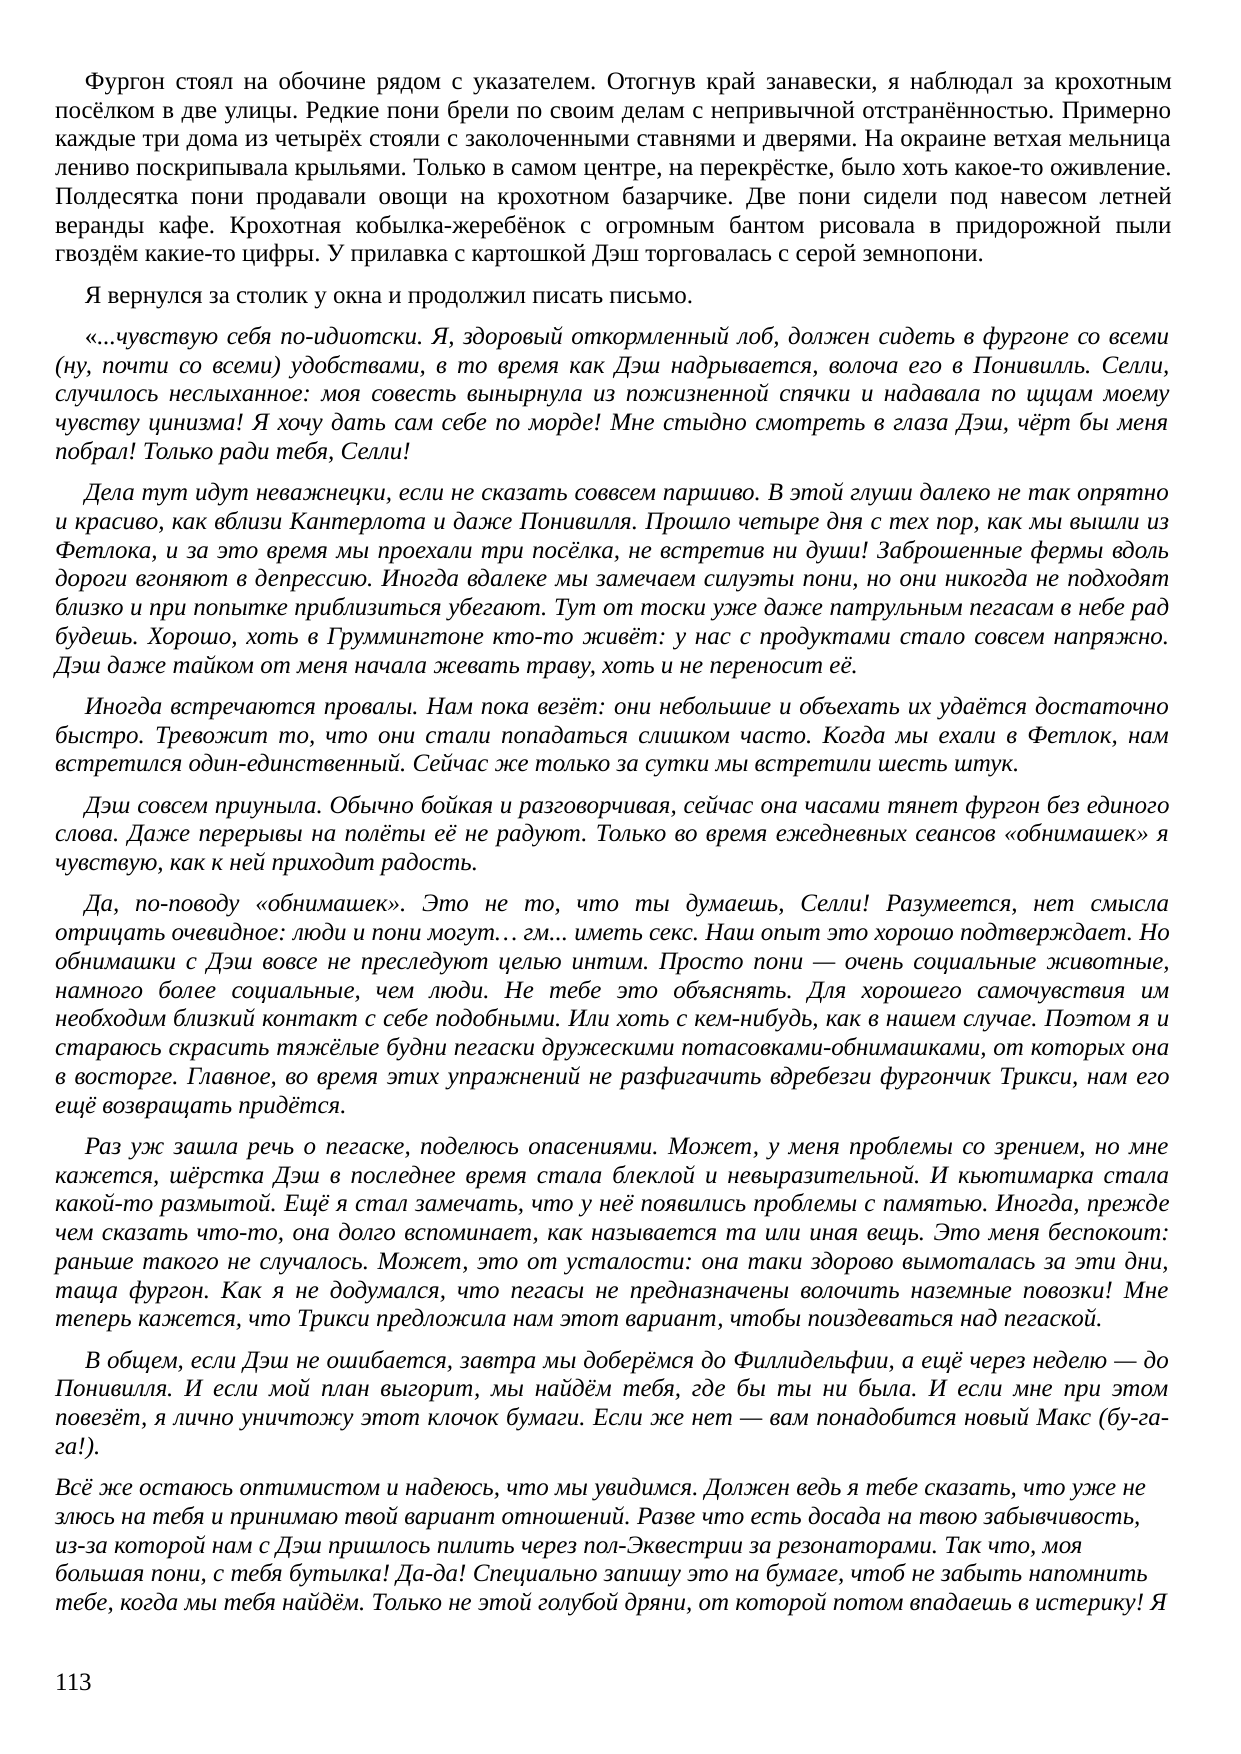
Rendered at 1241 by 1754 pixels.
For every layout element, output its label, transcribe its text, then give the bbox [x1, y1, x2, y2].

text В общем, если Дэш не ошибается, завтра мы доберёмся до Филлидельфии, а ещё через неделю — до Понивилля. И если мой план выгорит, мы найдём тебя, где бы ты ни была. И если мне при этом повезёт, я лично уничтожу этот клочок бумаги. Если же нет — вам понадобится новый Макс (бу-га-га!). [55, 1345, 1173, 1460]
text Я вернулся за столик у окна и продолжил писать письмо. [55, 280, 1173, 308]
text Дела тут идут неважнецки, если не сказать соввсем паршиво. В этой глуши далеко не так опрятно и красиво, как вблизи Кантерлота и даже Понивилля. Прошло четыре дня с тех пор, как мы вышли из Фетлока, и за это время мы проехали три посёлка, не встретив ни души! Заброшенные фермы вдоль дороги вгоняют в депрессию. Иногда вдалеке мы замечаем силуэты пони, но они никогда не подходят близко и при попытке приблизиться убегают. Тут от тоски уже даже патрульным пегасам в небе рад будешь. Хорошо, хоть в Груммингтоне кто-то живёт: у нас с продуктами стало совсем напряжно. Дэш даже тайком от меня начала жевать траву, хоть и не переносит её. [55, 477, 1173, 678]
text Иногда встречаются провалы. Нам пока везёт: они небольшие и объехать их удаётся достаточно быстро. Тревожит то, что они стали попадаться слишком часто. Когда мы ехали в Фетлок, нам встретился один-единственный. Сейчас же только за сутки мы встретили шесть штук. [55, 691, 1173, 777]
text Да, по-поводу «обнимашек». Это не то, что ты думаешь, Селли! Разумеется, нет смысла отрицать очевидное: люди и пони могут… гм... иметь секс. Наш опыт это хорошо подтверждает. Но обнимашки с Дэш вовсе не преследуют целью интим. Просто пони — очень социальные животные, намного более социальные, чем люди. Не тебе это объяснять. Для хорошего самочувствия им необходим близкий контакт с себе подобными. Или хоть с кем-нибудь, как в нашем случае. Поэтом я и стараюсь скрасить тяжёлые будни пегаски дружескими потасовками-обнимашками, от которых она в восторге. Главное, во время этих упражнений не разфигачить вдребезги фургончик Трикси, нам его ещё возвращать придётся. [55, 888, 1173, 1118]
text Фургон стоял на обочине рядом с указателем. Отогнув край занавески, я наблюдал за крохотным посёлком в две улицы. Редкие пони брели по своим делам с непривычной отстранённостью. Примерно каждые три дома из четырёх стояли с заколоченными ставнями и дверями. На окраине ветхая мельница лениво поскрипывала крыльями. Только в самом центре, на перекрёстке, было хоть какое-то оживление. Полдесятка пони продавали овощи на крохотном базарчике. Две пони сидели под навесом летней веранды кафе. Крохотная кобылка-жеребёнок с огромным бантом рисовала в придорожной пыли гвоздём какие-то цифры. У прилавка с картошкой Дэш торговалась с серой земнопони. [55, 66, 1173, 267]
text Дэш совсем приуныла. Обычно бойкая и разговорчивая, сейчас она часами тянет фургон без единого слова. Даже перерывы на полёты её не радуют. Только во время ежедневных сеансов «обнимашек» я чувствую, как к ней приходит радость. [55, 790, 1173, 876]
text Всё же остаюсь оптимистом и надеюсь, что мы увидимся. Должен ведь я тебе сказать, что уже не злюсь на тебя и принимаю твой вариант отношений. Разве что есть досада на твою забывчивость, из-за которой нам с Дэш пришлось пилить через пол-Эквестрии за резонаторами. Так что, моя большая пони, с тебя бутылка! Да-да! Специально запишу это на бумаге, чтоб не забыть напомнить тебе, когда мы тебя найдём. Только не этой голубой дряни, от которой потом впадаешь в истерику! Я [55, 1472, 1173, 1616]
text «...чувствую себя по-идиотски. Я, здоровый откормленный лоб, должен сидеть в фургоне со всеми (ну, почти со всеми) удобствами, в то время как Дэш надрывается, волоча его в Понивилль. Селли, случилось неслыханное: моя совесть вынырнула из пожизненной спячки и надавала по щщам моему чувству цинизма! Я хочу дать сам себе по морде! Мне стыдно смотреть в глаза Дэш, чёрт бы меня побрал! Только ради тебя, Селли! [55, 321, 1173, 465]
text Раз уж зашла речь о пегаске, поделюсь опасениями. Может, у меня проблемы со зрением, но мне кажется, шёрстка Дэш в последнее время стала блеклой и невыразительной. И кьютимарка стала какой-то размытой. Ещё я стал замечать, что у неё появились проблемы с памятью. Иногда, прежде чем сказать что-то, она долго вспоминает, как называется та или иная вещь. Это меня беспокоит: раньше такого не случалось. Может, это от усталости: она таки здорово вымоталась за эти дни, таща фургон. Как я не додумался, что пегасы не предназначены волочить наземные повозки! Мне теперь кажется, что Трикси предложила нам этот вариант, чтобы поиздеваться над пегаской. [55, 1131, 1173, 1332]
